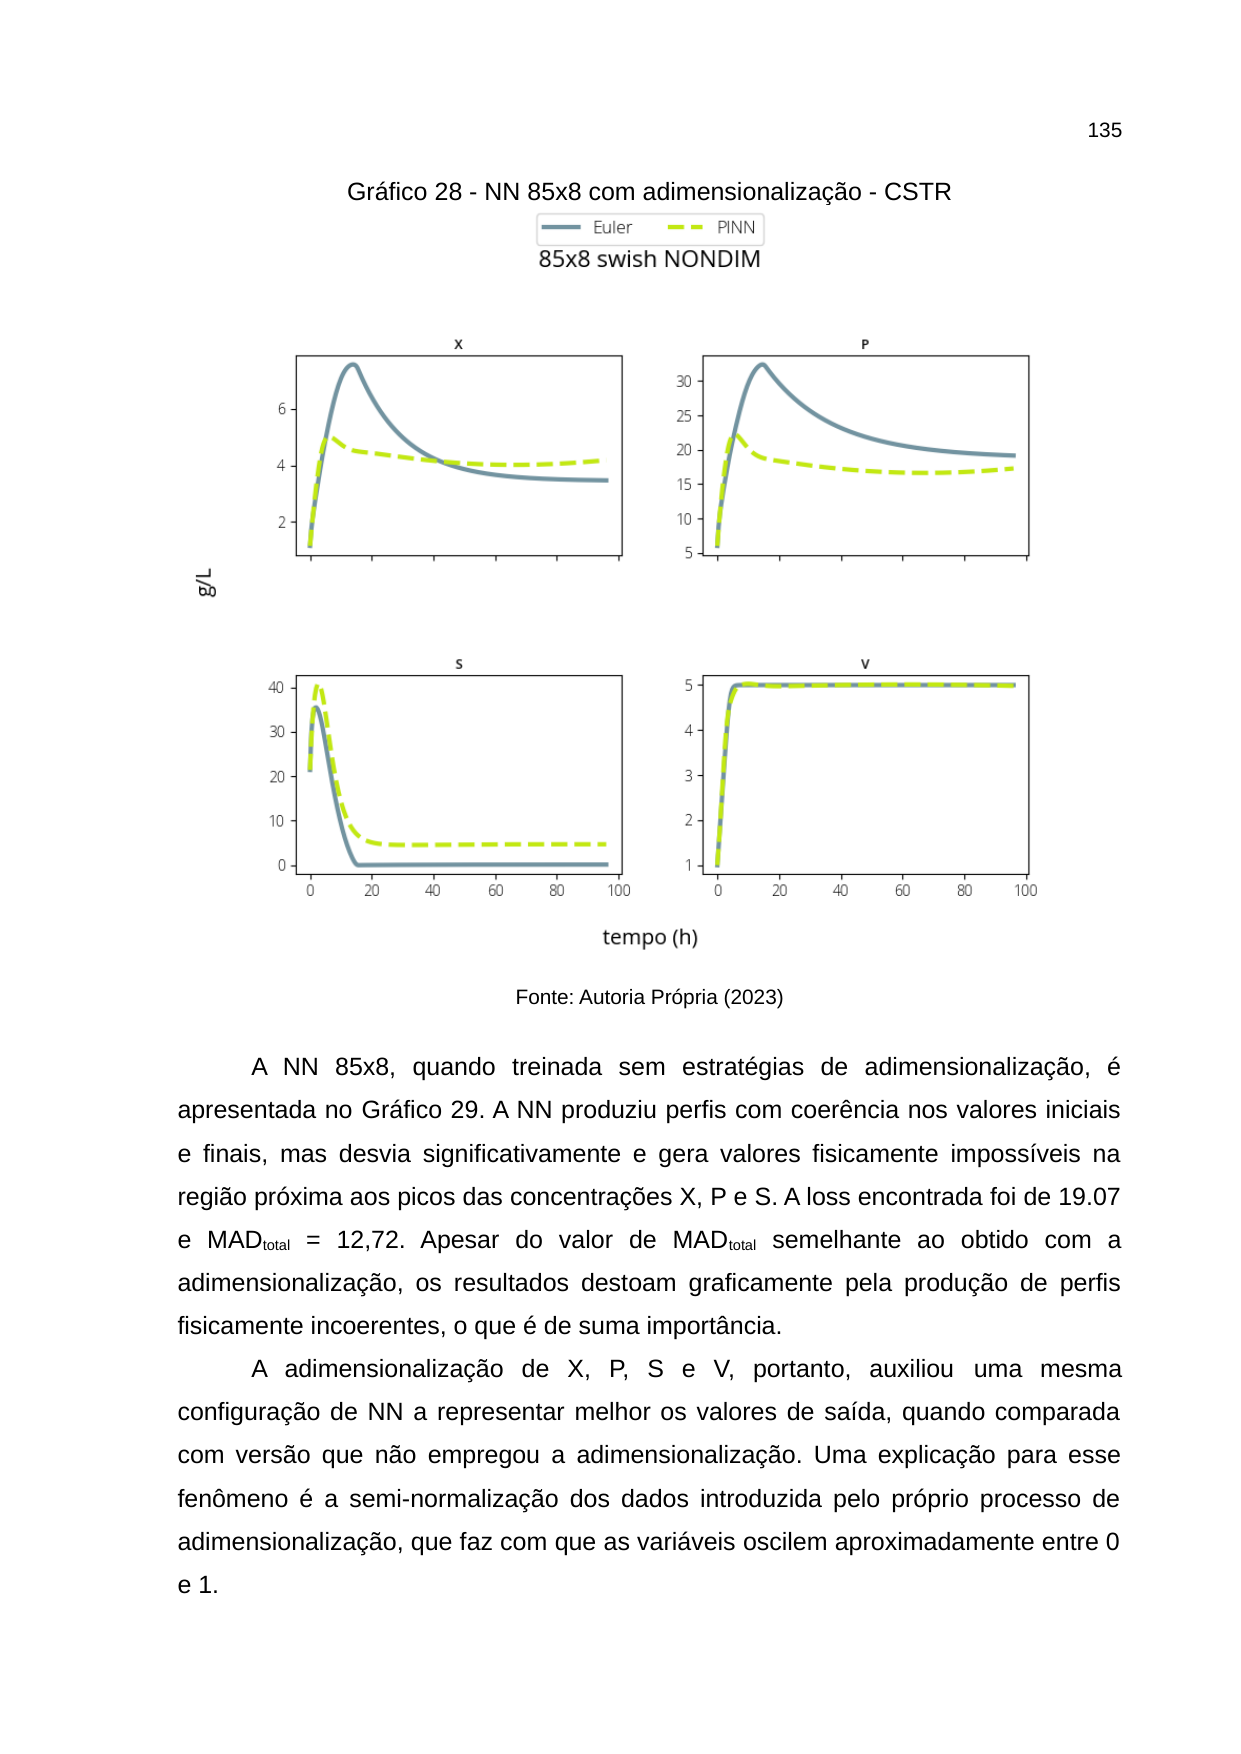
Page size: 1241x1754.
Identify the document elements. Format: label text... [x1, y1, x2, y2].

picture [177, 205, 1123, 957]
text A NN 85x8, quando treinada sem estratégias de adimensionalização, é apresentada no Gráfico 29. A NN produziu perfis com coerência nos valores iniciais e finais, mas desvia significativamente e gera valores fisicamente impossíveis na região próxima aos picos das concentrações X, P e S. A loss encontrada foi de 19.07 e MADtotal = 12,72. Apesar do valor de MADtotal semelhante ao obtido com a adimensionalização, os resultados destoam graficamente pela produção de perfis fisicamente incoerentes, o que é de suma importância. [177, 1052, 1122, 1340]
text Fonte: Autoria Própria (2023) [177, 985, 1122, 1009]
text A adimensionalização de X, P, S e V, portanto, auxiliou uma mesma configuração de NN a representar melhor os valores de saída, quando comparada com versão que não empregou a adimensionalização. Uma explicação para esse fenômeno é a semi-normalização dos dados introduzida pelo próprio processo de adimensionalização, que faz com que as variáveis oscilem aproximadamente entre 0 e 1. [177, 1354, 1122, 1598]
text Gráfico 28 - NN 85x8 com adimensionalização - CSTR [177, 177, 1122, 205]
